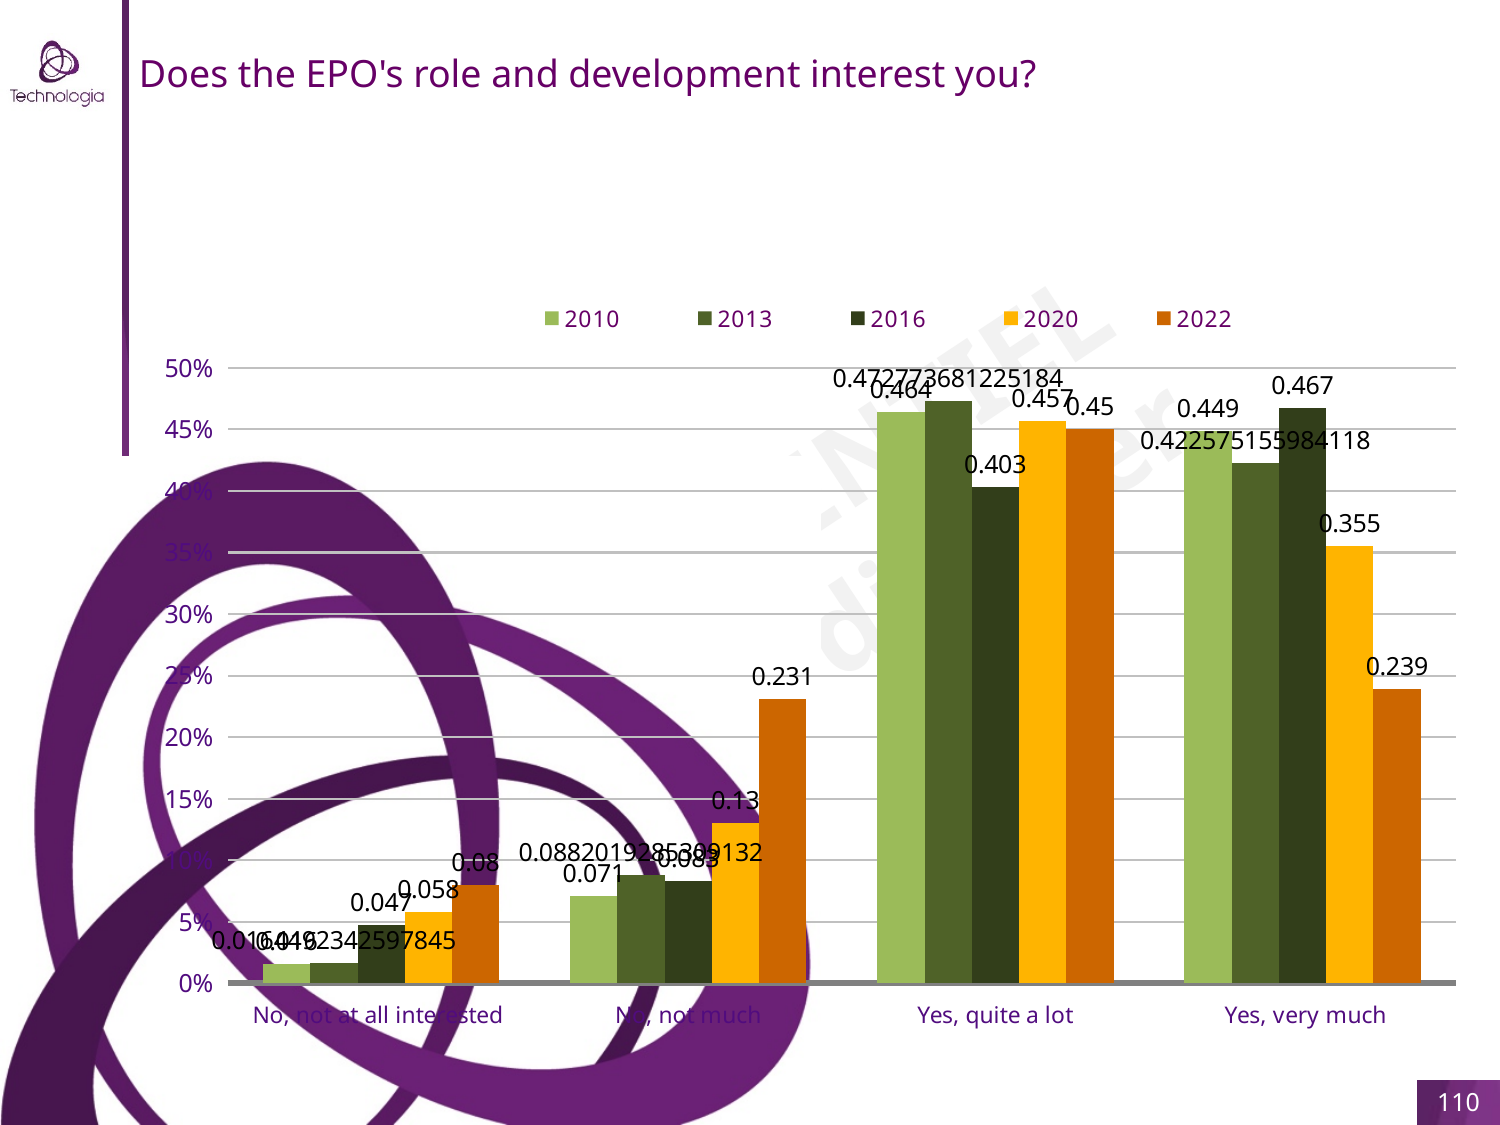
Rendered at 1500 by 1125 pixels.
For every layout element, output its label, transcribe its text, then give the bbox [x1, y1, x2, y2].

chart [123, 215, 1460, 1083]
picture [0, 33, 113, 114]
picture [1417, 1080, 1500, 1125]
title Does the EPO's role and development interest you? [123, 42, 1282, 185]
picture [0, 0, 821, 1125]
